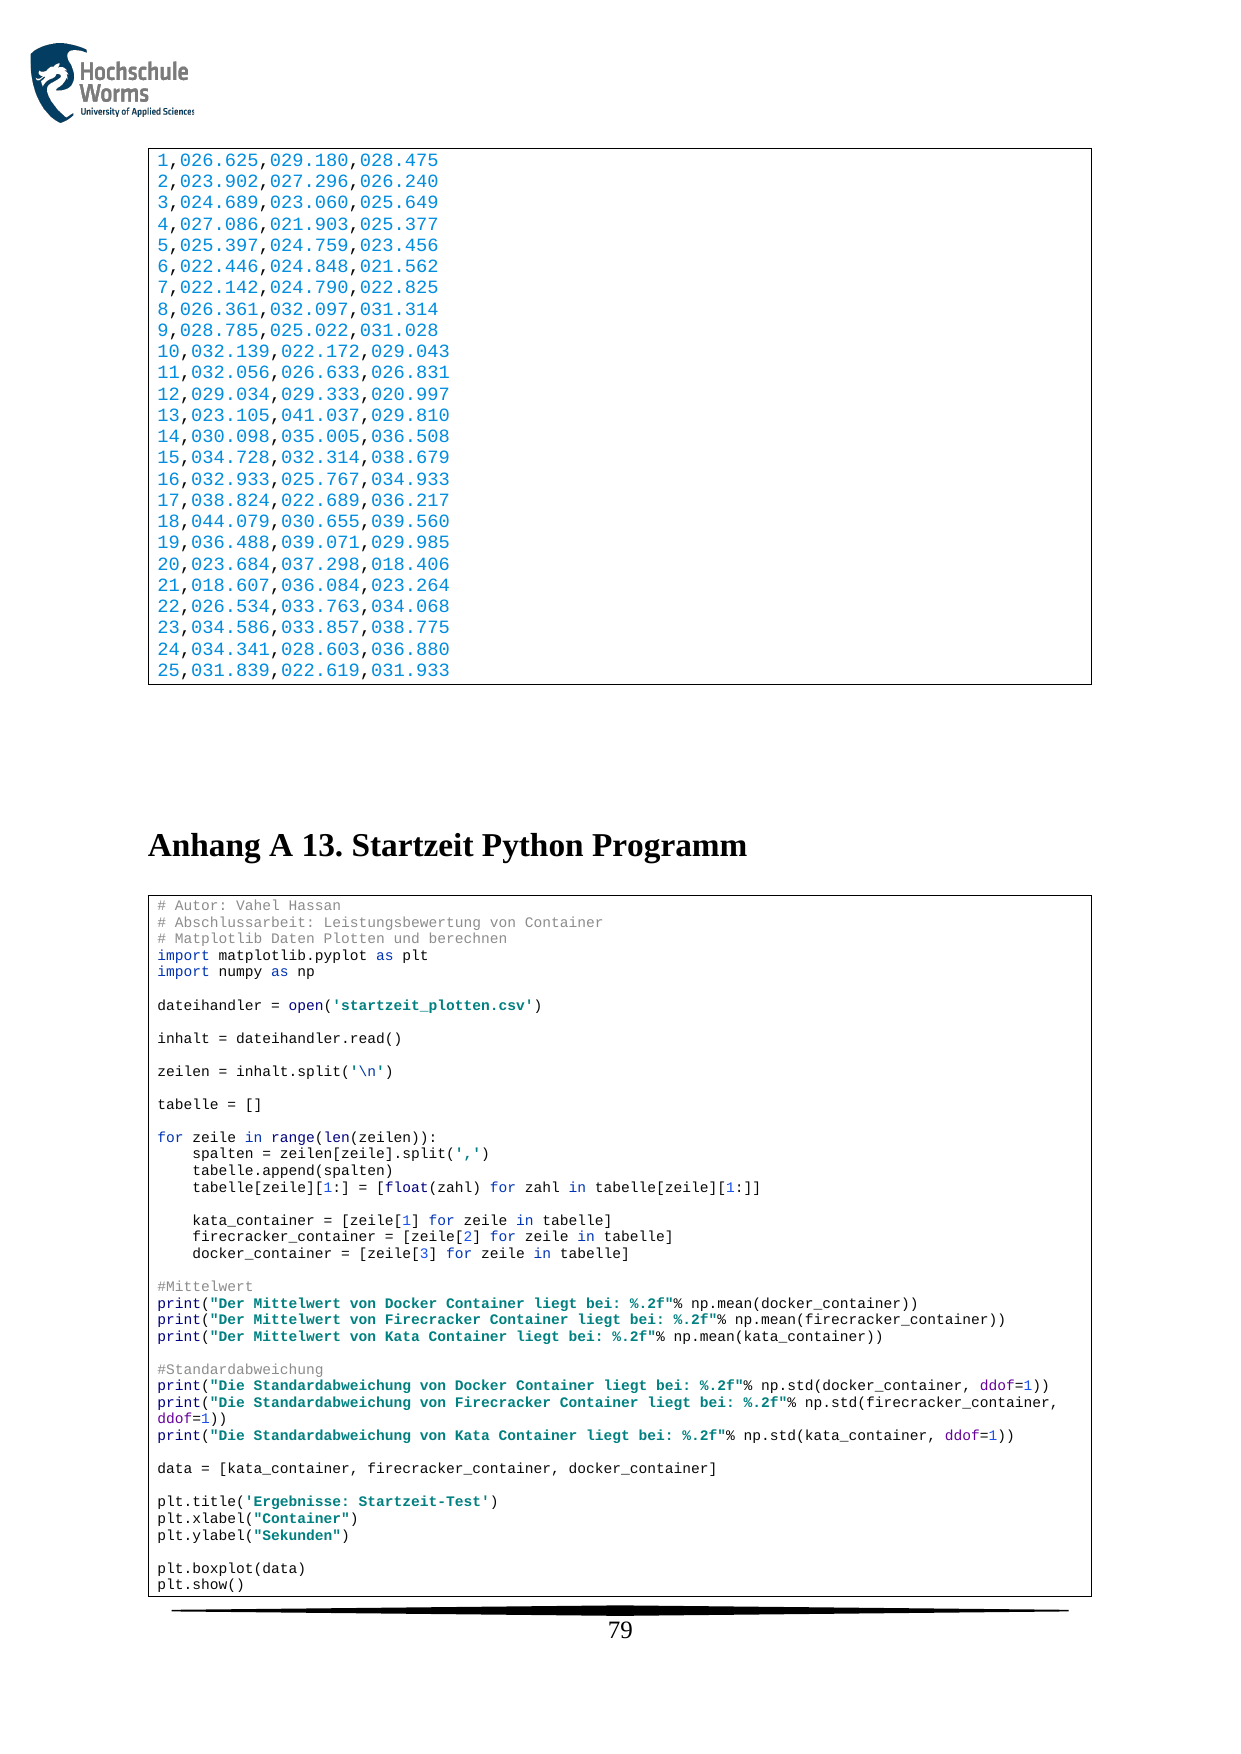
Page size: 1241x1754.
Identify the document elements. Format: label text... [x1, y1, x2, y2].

text Anhang A 13. Startzeit Python Programm [148, 825, 1092, 863]
text 1,026.625,029.180,028.475 2,023.902,027.296,026.240 3,024.689,023.060,025.649 4,027.086,021.903,025.377 5,025.397,024.759,023.456 6,022.446,024.848,021.562 7,022.142,024.790,022.825 8,026.361,032.097,031.314 9,028.785,025.022,031.028 10,032.139,022.172,029.043 11,032.056,026.633,026.831 12,029.034,029.333,020.997 13,023.105,041.037,029.810 14,030.098,035.005,036.508 15,034.728,032.314,038.679 16,032.933,025.767,034.933 17,038.824,022.689,036.217 18,044.079,030.655,039.560 19,036.488,039.071,029.985 20,023.684,037.298,018.406 21,018.607,036.084,023.264 22,026.534,033.763,034.068 23,034.586,033.857,038.775 24,034.341,028.603,036.880 25,031.839,022.619,031.933 [149, 149, 1091, 684]
text # Autor: Vahel Hassan # Abschlussarbeit: Leistungsbewertung von Container # Matplotlib Daten Plotten und berechnen import matplotlib.pyplot as plt import numpy as np dateihandler = open('startzeit_plotten.csv') inhalt = dateihandler.read() zeilen = inhalt.split('\n') tabelle = [] for zeile in range(len(zeilen)): spalten = zeilen[zeile].split(',') tabelle.append(spalten) tabelle[zeile][1:] = [float(zahl) for zahl in tabelle[zeile][1:]] kata_container = [zeile[1] for zeile in tabelle] firecracker_container = [zeile[2] for zeile in tabelle] docker_container = [zeile[3] for zeile in tabelle] #Mittelwert print("Der Mittelwert von Docker Container liegt bei: %.2f"% np.mean(docker_container)) print("Der Mittelwert von Firecracker Container liegt bei: %.2f"% np.mean(firecracker_container)) print("Der Mittelwert von Kata Container liegt bei: %.2f"% np.mean(kata_container)) #Standardabweichung print("Die Standardabweichung von Docker Container liegt bei: %.2f"% np.std(docker_container, ddof=1)) print("Die Standardabweichung von Firecracker Container liegt bei: %.2f"% np.std(firecracker_container, ddof=1)) print("Die Standardabweichung von Kata Container liegt bei: %.2f"% np.std(kata_container, ddof=1)) data = [kata_container, firecracker_container, docker_container] plt.title('Ergebnisse: Startzeit-Test') plt.xlabel("Container") plt.ylabel("Sekunden") plt.boxplot(data) plt.show() [149, 896, 1091, 1596]
